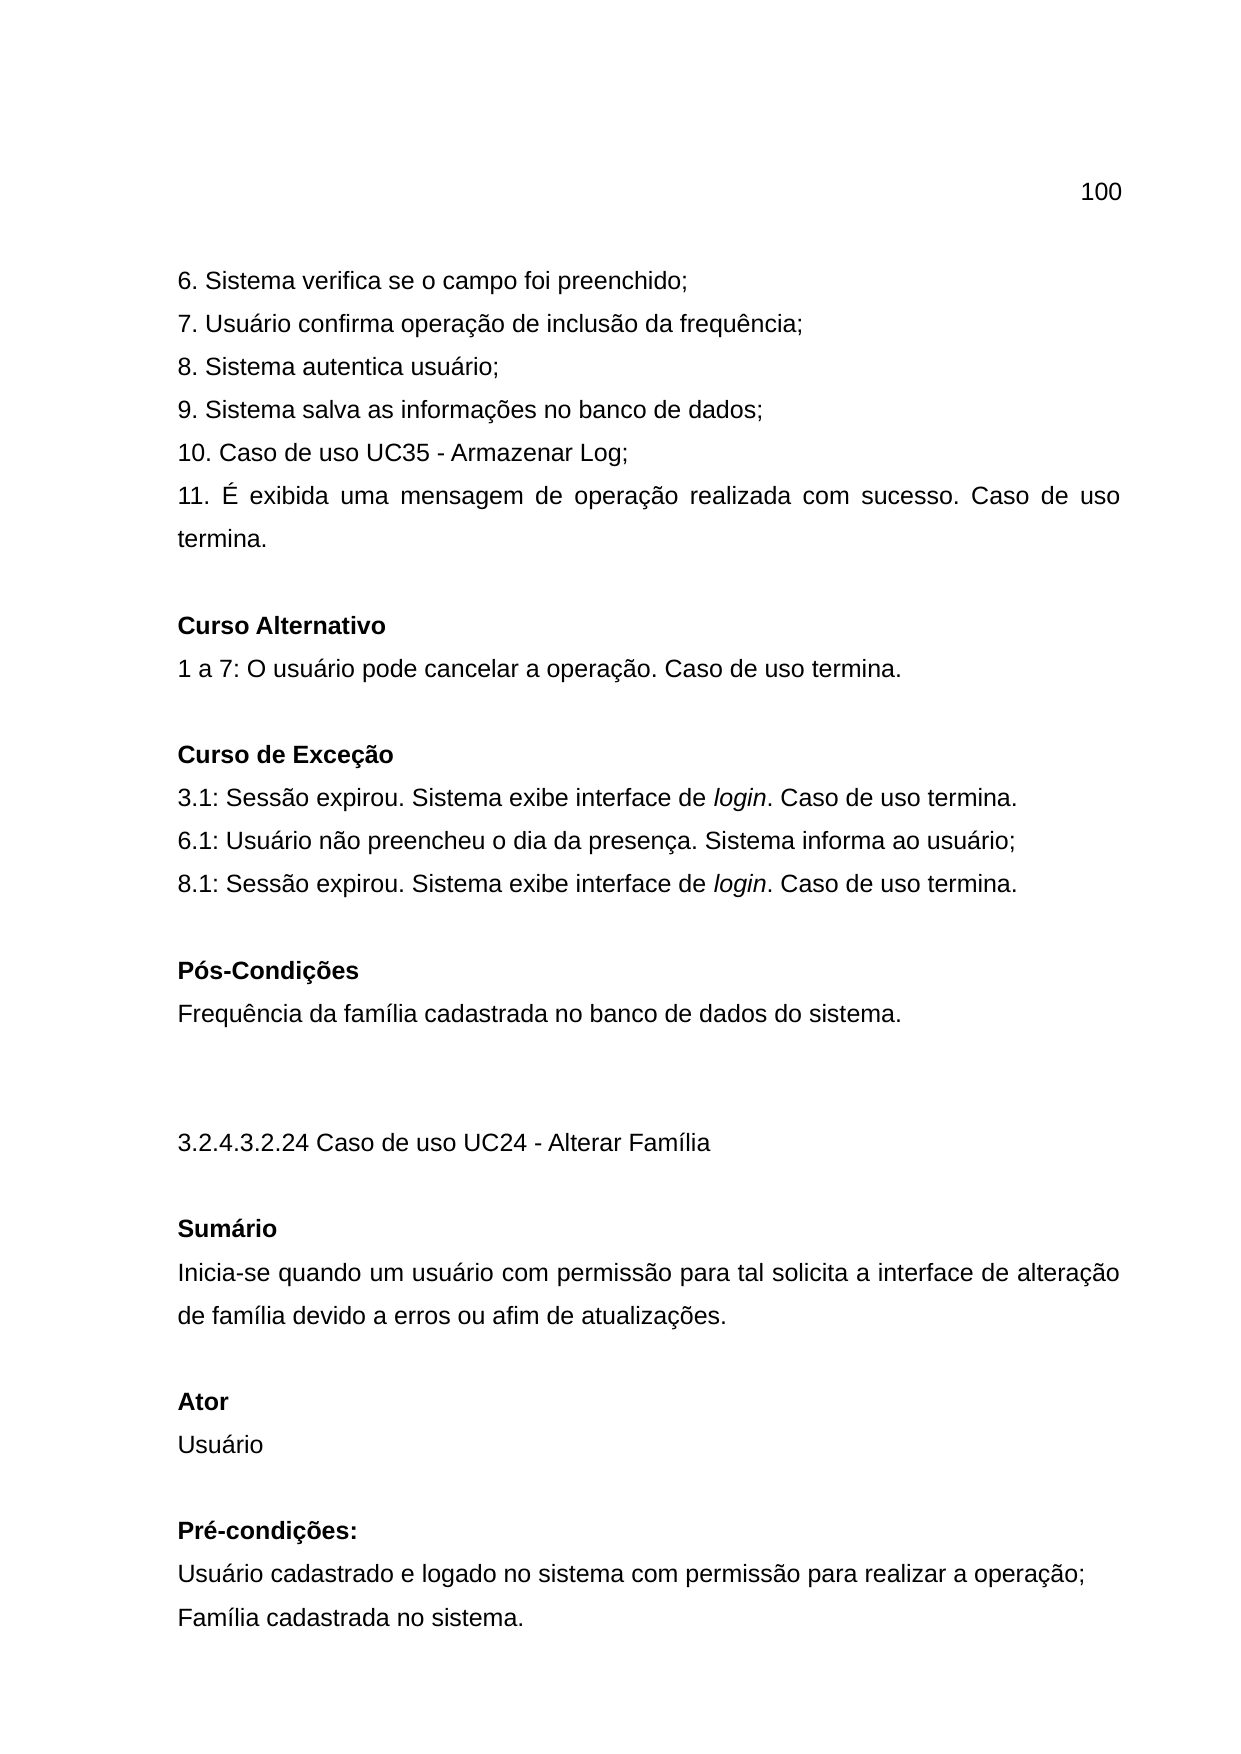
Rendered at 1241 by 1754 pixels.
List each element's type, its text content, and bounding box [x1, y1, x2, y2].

text Pós-Condições [177, 956, 1122, 984]
text Pré-condições: [177, 1516, 1122, 1545]
text 6.1: Usuário não preencheu o dia da presença. Sistema informa ao usuário; [177, 826, 1122, 855]
text Curso Alternativo [177, 611, 1122, 639]
text Sumário [177, 1214, 1122, 1243]
text Curso de Exceção [177, 740, 1122, 769]
text 7. Usuário confirma operação de inclusão da frequência; [177, 309, 1122, 338]
text Ator [177, 1387, 1122, 1416]
text 9. Sistema salva as informações no banco de dados; [177, 395, 1122, 424]
text Família cadastrada no sistema. [177, 1603, 1122, 1631]
text 11. É exibida uma mensagem de operação realizada com sucesso. Caso de uso termina. [177, 481, 1122, 553]
text 8.1: Sessão expirou. Sistema exibe interface de login. Caso de uso termina. [177, 869, 1122, 898]
text Frequência da família cadastrada no banco de dados do sistema. [177, 999, 1122, 1028]
text 3.2.4.3.2.24 Caso de uso UC24 - Alterar Família [177, 1128, 1122, 1157]
text 6. Sistema verifica se o campo foi preenchido; [177, 266, 1122, 294]
text 8. Sistema autentica usuário; [177, 352, 1122, 381]
text 10. Caso de uso UC35 - Armazenar Log; [177, 438, 1122, 467]
text Usuário cadastrado e logado no sistema com permissão para realizar a operação; [177, 1559, 1122, 1588]
text Usuário [177, 1430, 1122, 1459]
text Inicia-se quando um usuário com permissão para tal solicita a interface de alteração de família devido a erros ou afim de atualizações. [177, 1258, 1122, 1329]
text 3.1: Sessão expirou. Sistema exibe interface de login. Caso de uso termina. [177, 783, 1122, 812]
text 1 a 7: O usuário pode cancelar a operação. Caso de uso termina. [177, 654, 1122, 683]
